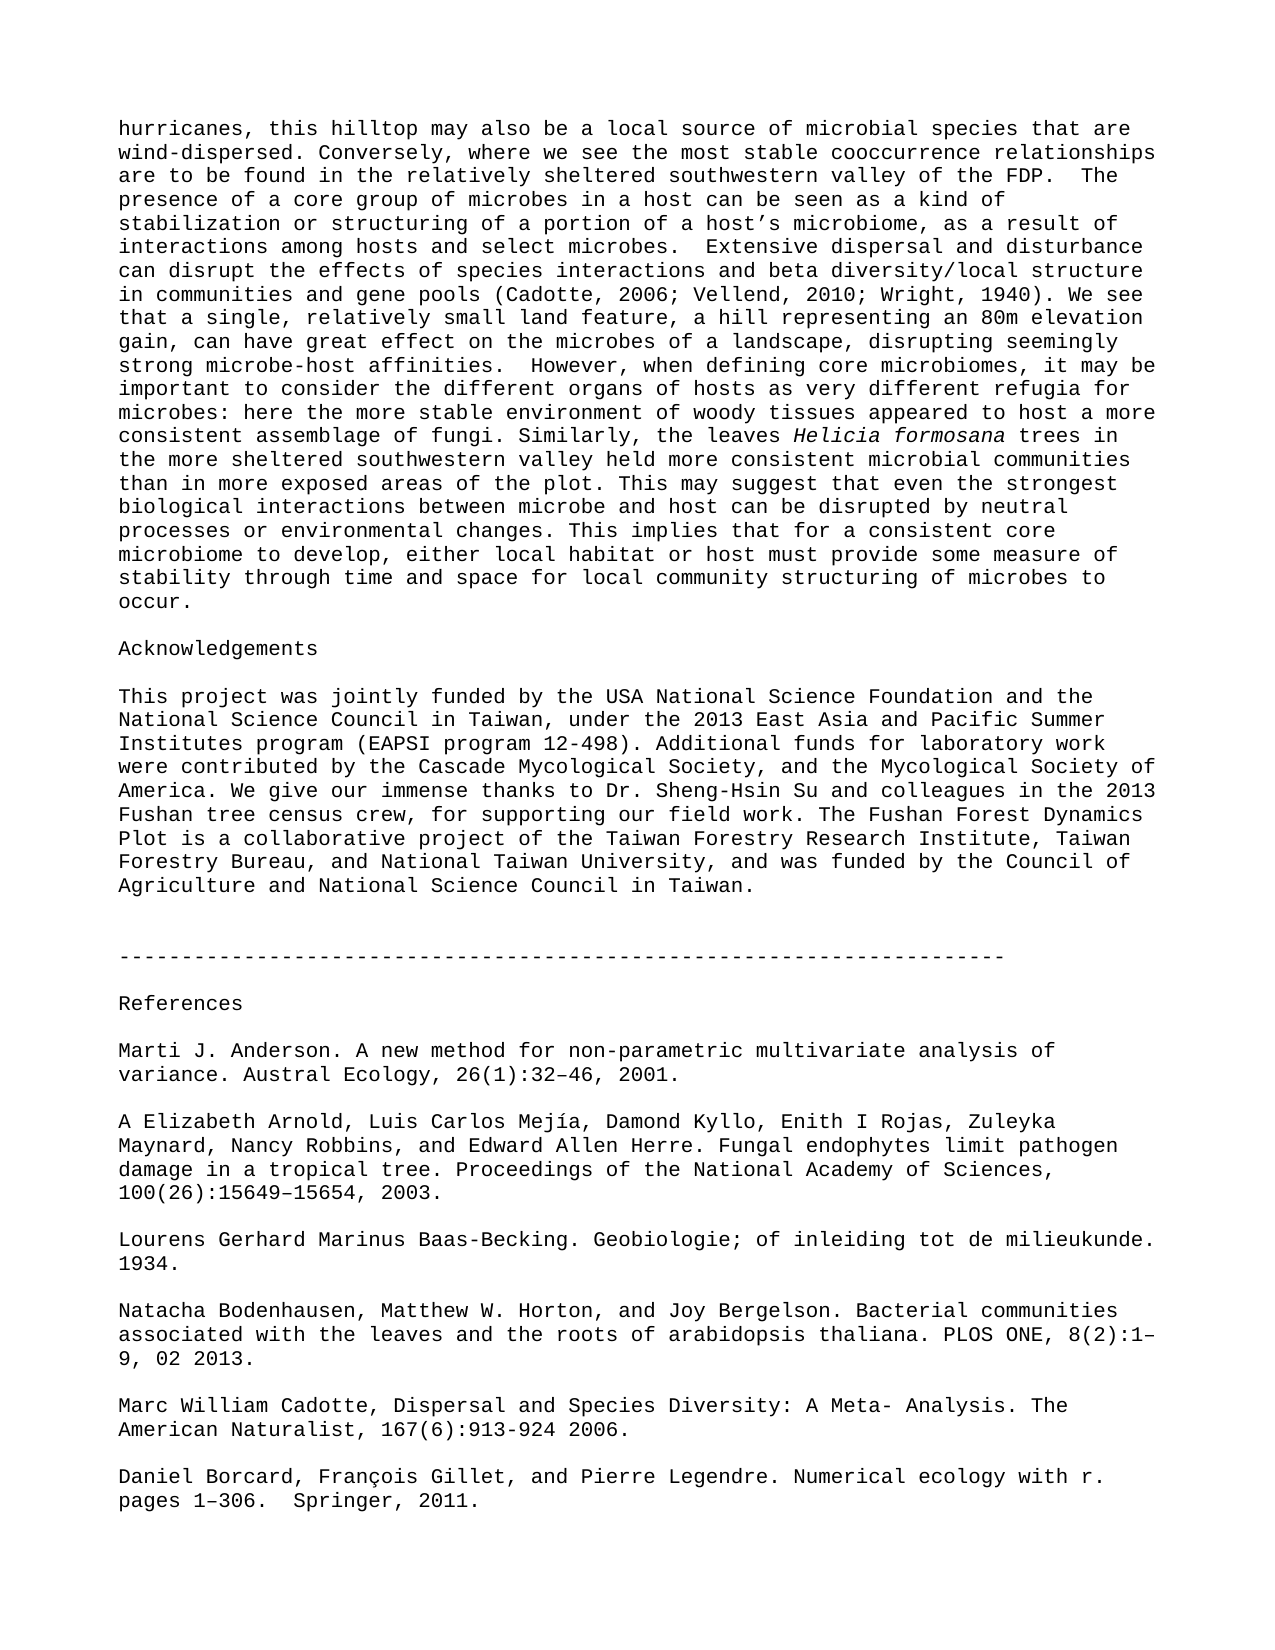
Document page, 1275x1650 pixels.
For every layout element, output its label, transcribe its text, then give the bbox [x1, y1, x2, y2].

text hurricanes, this hilltop may also be a local source of microbial species that are wind-dispersed. Conversely, where we see the most stable cooccurrence relationships are to be found in the relatively sheltered southwestern valley of the FDP. The presence of a core group of microbes in a host can be seen as a kind of stabilization or structuring of a portion of a host’s microbiome, as a result of interactions among hosts and select microbes. Extensive dispersal and disturbance can disrupt the effects of species interactions and beta diversity/local structure in communities and gene pools (Cadotte, 2006; Vellend, 2010; Wright, 1940). We see that a single, relatively small land feature, a hill representing an 80m elevation gain, can have great effect on the microbes of a landscape, disrupting seemingly strong microbe-host affinities. However, when defining core microbiomes, it may be important to consider the different organs of hosts as very different refugia for microbes: here the more stable environment of woody tissues appeared to host a more consistent assemblage of fungi. Similarly, the leaves Helicia formosana trees in the more sheltered southwestern valley held more consistent microbial communities than in more exposed areas of the plot. This may suggest that even the strongest biological interactions between microbe and host can be disrupted by neutral processes or environmental changes. This implies that for a consistent core microbiome to develop, either local habitat or host must provide some measure of stability through time and space for local community structuring of microbes to occur. [118, 118, 1157, 615]
text This project was jointly funded by the USA National Science Foundation and the National Science Council in Taiwan, under the 2013 East Asia and Pacific Summer Institutes program (EAPSI program 12-498). Additional funds for laboratory work were contributed by the Cascade Mycological Society, and the Mycological Society of America. We give our immense thanks to Dr. Sheng-Hsin Su and colleagues in the 2013 Fushan tree census crew, for supporting our field work. The Fushan Forest Dynamics Plot is a collaborative project of the Taiwan Forestry Research Institute, Taiwan Forestry Bureau, and National Taiwan University, and was funded by the Council of Agriculture and National Science Council in Taiwan. [118, 686, 1157, 898]
text A Elizabeth Arnold, Luis Carlos Mejía, Damond Kyllo, Enith I Rojas, Zuleyka Maynard, Nancy Robbins, and Edward Allen Herre. Fungal endophytes limit pathogen damage in a tropical tree. Proceedings of the National Academy of Sciences, 100(26):15649–15654, 2003. [118, 1111, 1157, 1206]
text Natacha Bodenhausen, Matthew W. Horton, and Joy Bergelson. Bacterial communities associated with the leaves and the roots of arabidopsis thaliana. PLOS ONE, 8(2):1–9, 02 2013. [118, 1300, 1157, 1371]
text Lourens Gerhard Marinus Baas-Becking. Geobiologie; of inleiding tot de milieukunde. 1934. [118, 1229, 1157, 1277]
text Marc William Cadotte, Dispersal and Species Diversity: A Meta‐ Analysis. The American Naturalist, 167(6):913-924 2006. [118, 1395, 1157, 1442]
text References [118, 993, 1157, 1017]
text ----------------------------------------------------------------------- [118, 946, 1157, 969]
text Marti J. Anderson. A new method for non-parametric multivariate analysis of variance. Austral Ecology, 26(1):32–46, 2001. [118, 1040, 1157, 1088]
text Acknowledgements [118, 638, 1157, 662]
text Daniel Borcard, François Gillet, and Pierre Legendre. Numerical ecology with r. pages 1–306. Springer, 2011. [118, 1466, 1157, 1513]
